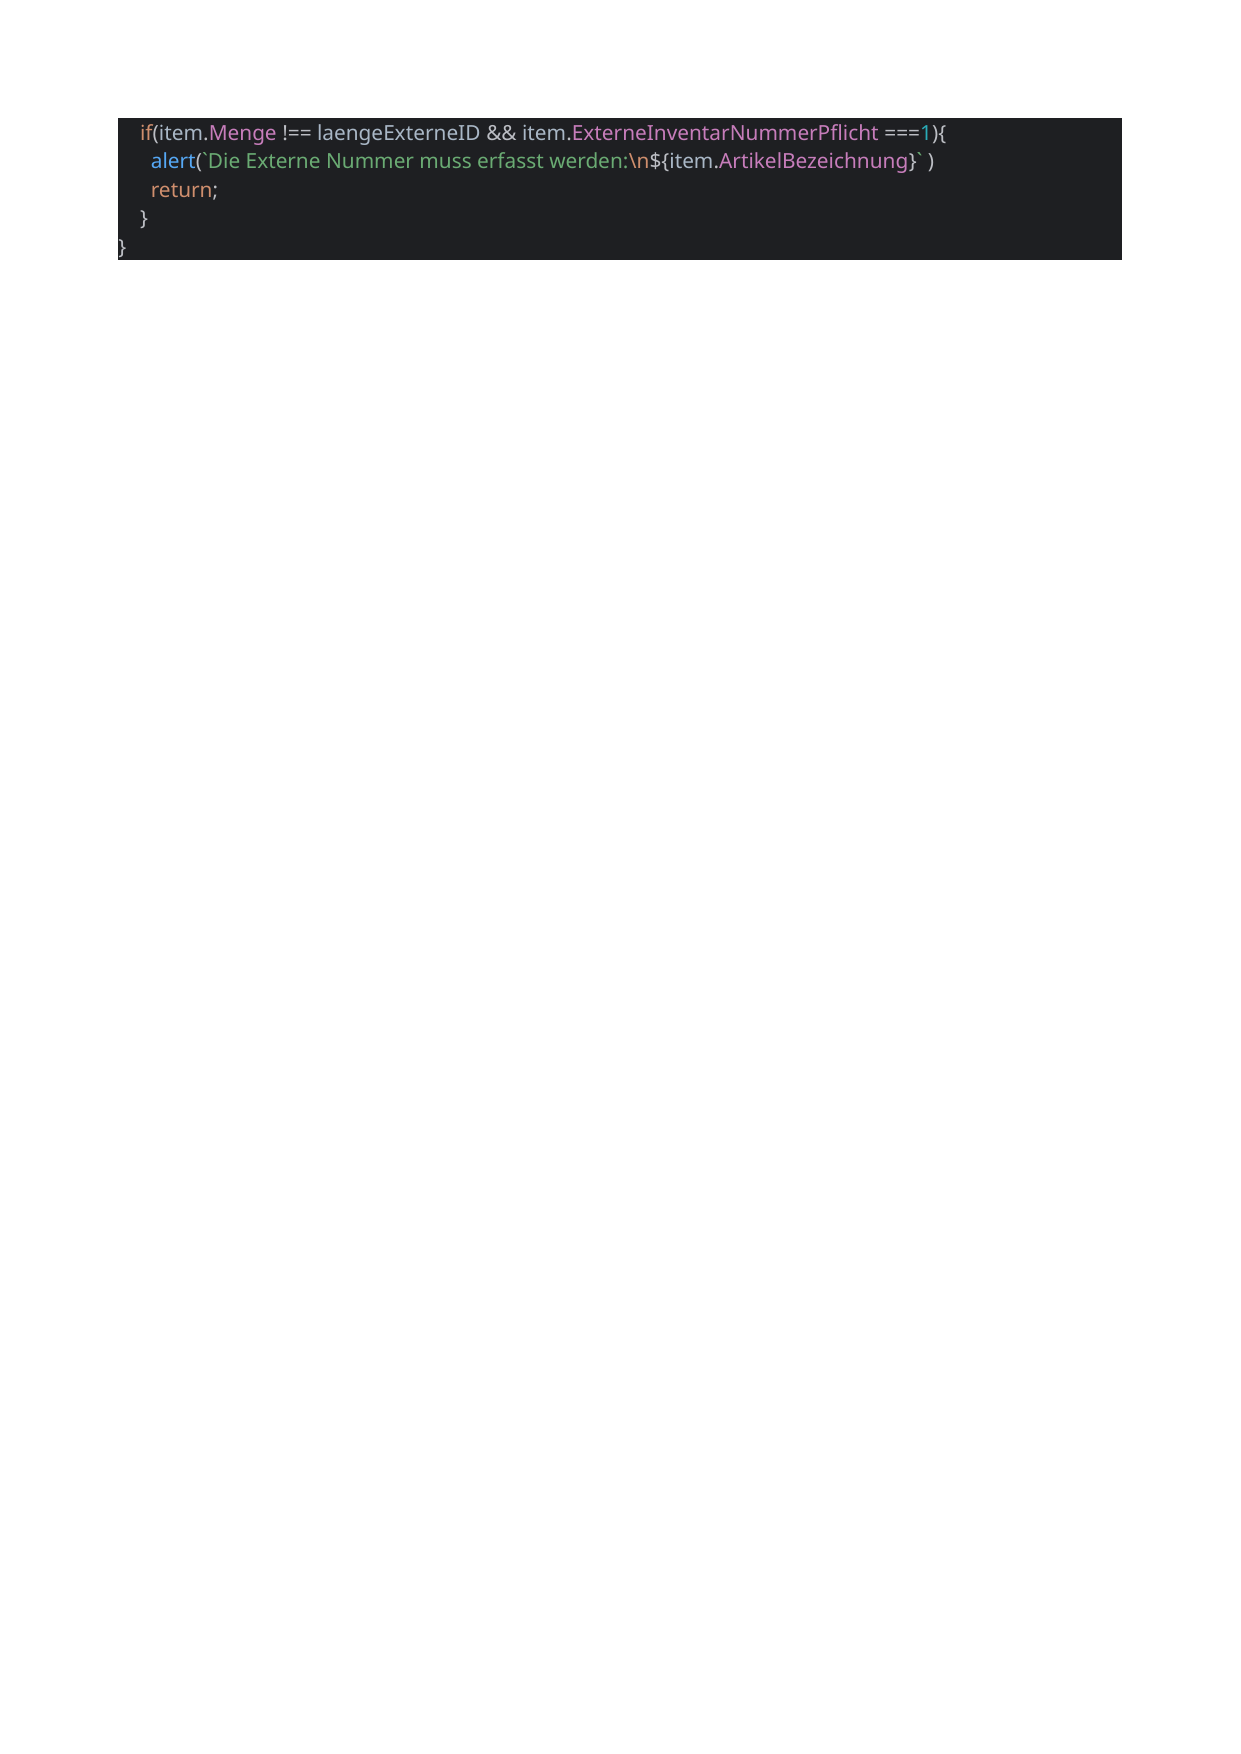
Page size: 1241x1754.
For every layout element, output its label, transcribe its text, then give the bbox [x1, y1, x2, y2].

text if(item.Menge !== laengeExterneID && item.ExterneInventarNummerPflicht ===1){ alert(`Die Externe Nummer muss erfasst werden:\n${item.ArtikelBezeichnung}` ) return; } } [118, 118, 1122, 260]
